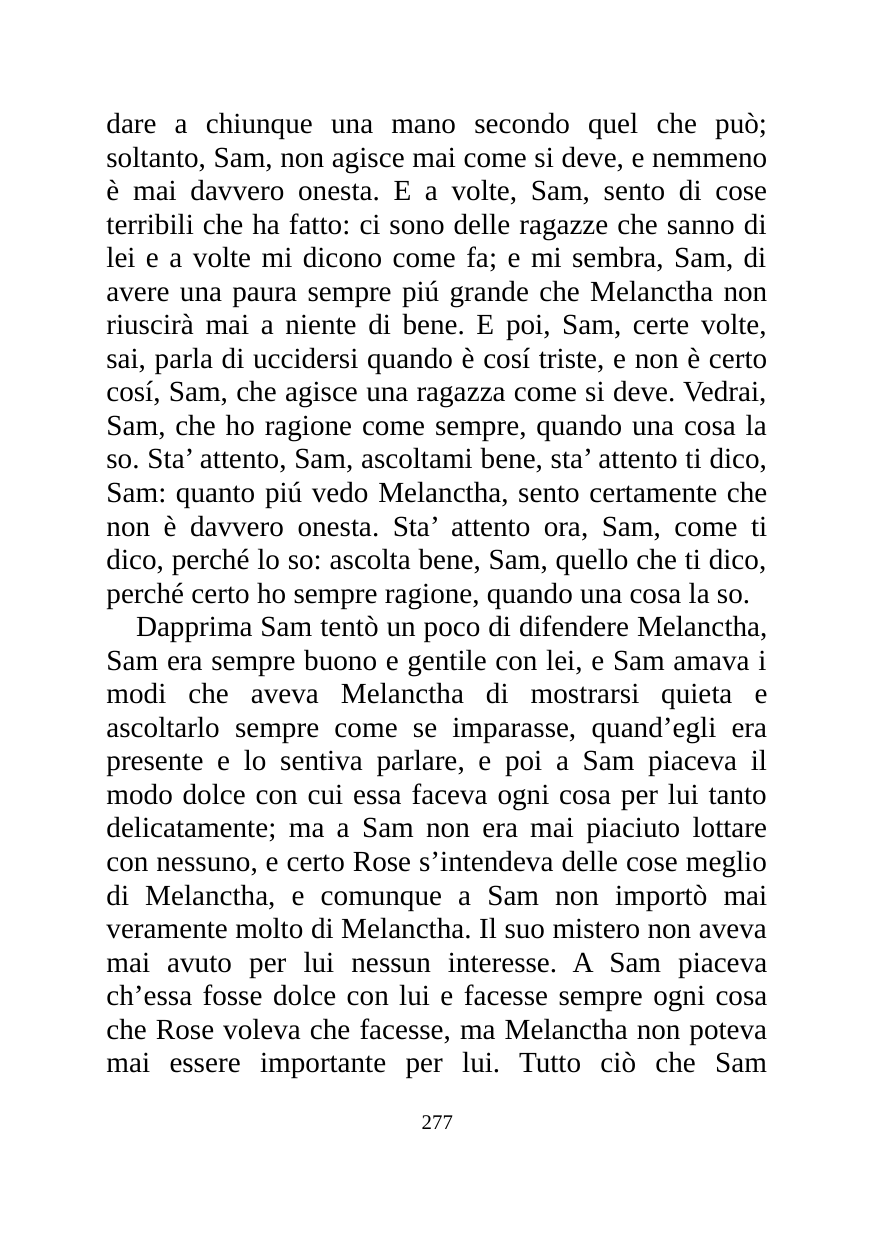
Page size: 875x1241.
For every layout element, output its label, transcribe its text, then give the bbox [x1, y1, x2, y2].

text dare a chiunque una mano secondo quel che può; soltanto, Sam, non agisce mai come si deve, e nemmeno è mai davvero onesta. E a volte, Sam, sento di cose terribili che ha fatto: ci sono delle ragazze che sanno di lei e a volte mi dicono come fa; e mi sembra, Sam, di avere una paura sempre piú grande che Melanctha non riuscirà mai a niente di bene. E poi, Sam, certe volte, sai, parla di uccidersi quando è cosí triste, e non è certo cosí, Sam, che agisce una ragazza come si deve. Vedrai, Sam, che ho ragione come sempre, quando una cosa la so. Sta’ attento, Sam, ascoltami bene, sta’ attento ti dico, Sam: quanto piú vedo Melanctha, sento certamente che non è davvero onesta. Sta’ attento ora, Sam, come ti dico, perché lo so: ascolta bene, Sam, quello che ti dico, perché certo ho sempre ragione, quando una cosa la so. [106, 106, 768, 609]
text Dapprima Sam tentò un poco di difendere Melanctha, Sam era sempre buono e gentile con lei, e Sam amava i modi che aveva Melanctha di mostrarsi quieta e ascoltarlo sempre come se imparasse, quand’egli era presente e lo sentiva parlare, e poi a Sam piaceva il modo dolce con cui essa faceva ogni cosa per lui tanto delicatamente; ma a Sam non era mai piaciuto lottare con nessuno, e certo Rose s’intendeva delle cose meglio di Melanctha, e comunque a Sam non importò mai veramente molto di Melanctha. Il suo mistero non aveva mai avuto per lui nessun interesse. A Sam piaceva ch’essa fosse dolce con lui e facesse sempre ogni cosa che Rose voleva che facesse, ma Melanctha non poteva mai essere importante per lui. Tutto ciò che Sam [106, 609, 768, 1079]
